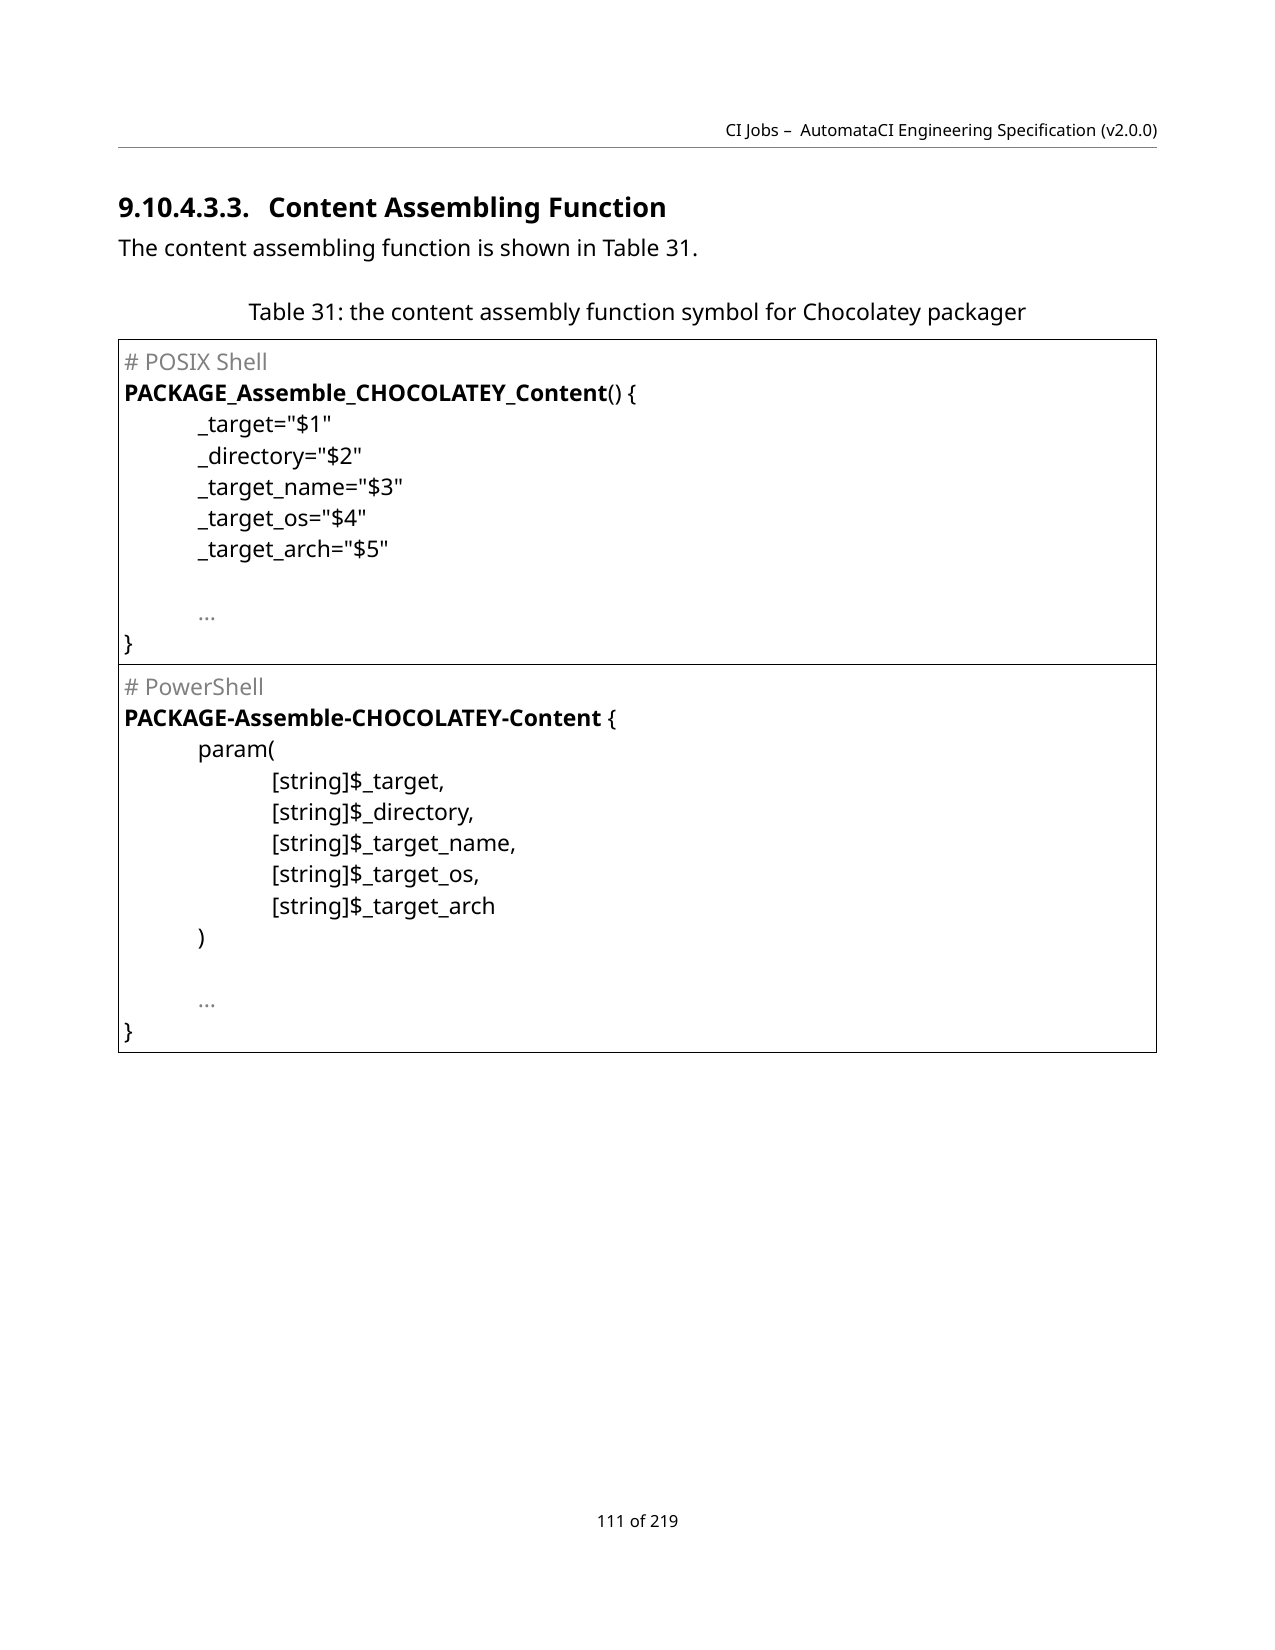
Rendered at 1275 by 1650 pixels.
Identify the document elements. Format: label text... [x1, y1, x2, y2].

table_header # POSIX Shell PACKAGE_Assemble_CHOCOLATEY_Content() { _target="$1" _directory="$2" _target_name="$3" _target_os="$4" _target_arch="$5" … } [119, 340, 1156, 664]
subtitle Content Assembling Function [118, 189, 1157, 226]
table_cell # PowerShell PACKAGE-Assemble-CHOCOLATEY-Content { param( [string]$_target, [string]$_directory, [string]$_target_name, [string]$_target_os, [string]$_target_arch ) … } [119, 665, 1156, 1052]
text Table 31: the content assembly function symbol for Chocolatey packager [118, 295, 1157, 327]
text The content assembling function is shown in Table 31. [118, 232, 1157, 263]
